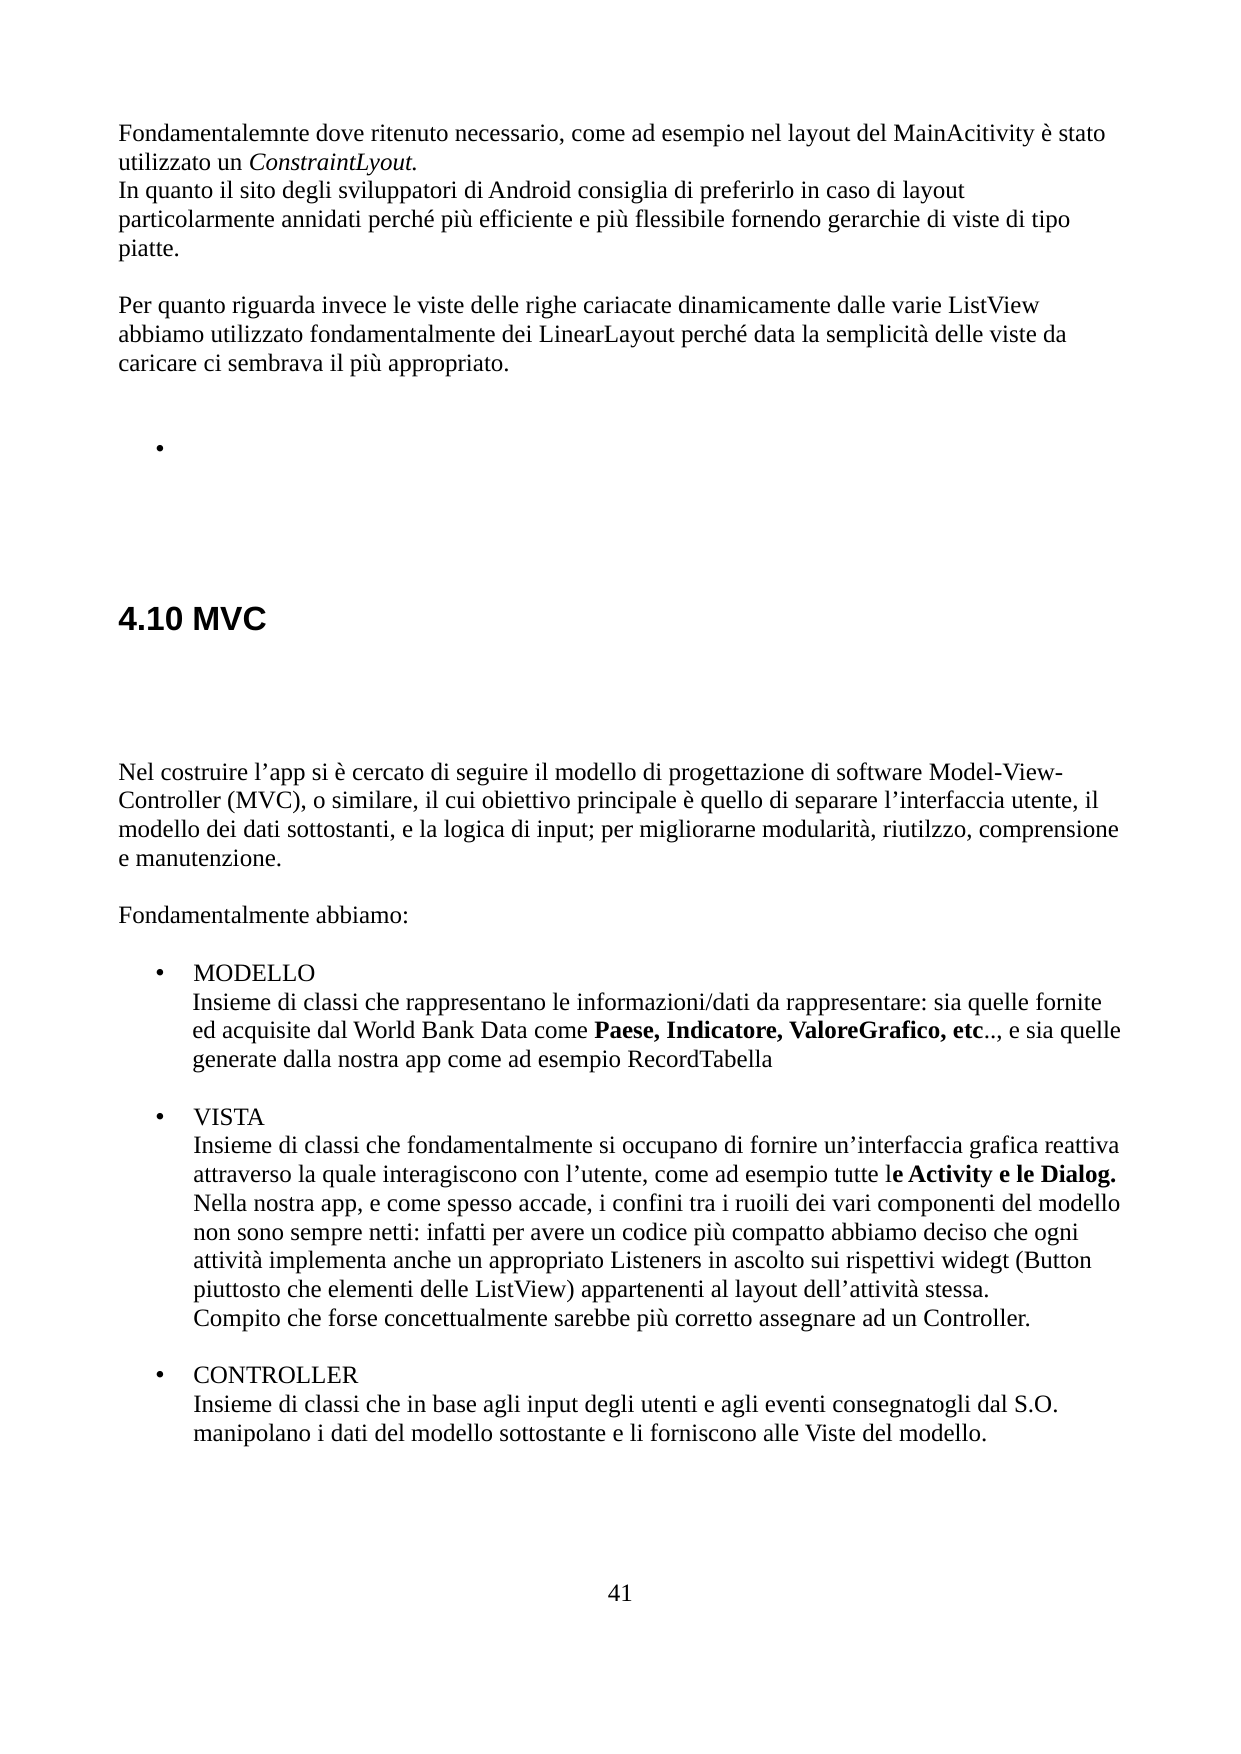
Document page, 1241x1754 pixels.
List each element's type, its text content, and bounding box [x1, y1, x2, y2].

text Fondamentalemnte dove ritenuto necessario, come ad esempio nel layout del MainAcitivity è stato utilizzato un ConstraintLyout. [118, 118, 1122, 176]
text In quanto il sito degli sviluppatori di Android consiglia di preferirlo in caso di layout particolarmente annidati perché più efficiente e più flessibile fornendo gerarchie di viste di tipo piatte. [118, 176, 1122, 262]
text Fondamentalmente abbiamo: [118, 900, 1122, 929]
text Per quanto riguarda invece le viste delle righe cariacate dinamicamente dalle varie ListView abbiamo utilizzato fondamentalmente dei LinearLayout perché data la semplicità delle viste da caricare ci sembrava il più appropriato. [118, 291, 1122, 377]
list Insieme di classi che fondamentalmente si occupano di fornire un’interfaccia grafica reattiva attraverso la quale interagiscono con l’utente, come ad esempio tutte le Activity e le Dialog. [156, 1130, 1122, 1188]
text Insieme di classi che rappresentano le informazioni/dati da rappresentare: sia quelle fornite ed acquisite dal World Bank Data come Paese, Indicatore, ValoreGrafico, etc.., e sia quelle generate dalla nostra app come ad esempio RecordTabella [118, 987, 1122, 1073]
list CONTROLLER [156, 1360, 1122, 1389]
list Nella nostra app, e come spesso accade, i confini tra i ruoili dei vari componenti del modello non sono sempre netti: infatti per avere un codice più compatto abbiamo deciso che ogni attività implementa anche un appropriato Listeners in ascolto sui rispettivi widegt (Button piuttosto che elementi delle ListView) appartenenti al layout dell’attività stessa. [156, 1188, 1122, 1303]
text Nel costruire l’app si è cercato di seguire il modello di progettazione di software Model-View-Controller (MVC), o similare, il cui obiettivo principale è quello di separare l’interfaccia utente, il modello dei dati sottostanti, e la logica di input; per migliorarne modularità, riutilzzo, comprensione e manutenzione. [118, 757, 1122, 872]
list MODELLO [156, 958, 1122, 987]
list VISTA [156, 1102, 1122, 1130]
list Compito che forse concettualmente sarebbe più corretto assegnare ad un Controller. [156, 1303, 1122, 1332]
list Insieme di classi che in base agli input degli utenti e agli eventi consegnatogli dal S.O. manipolano i dati del modello sottostante e li forniscono alle Viste del modello. [156, 1389, 1122, 1447]
subtitle 4.10 MVC [118, 599, 1122, 638]
